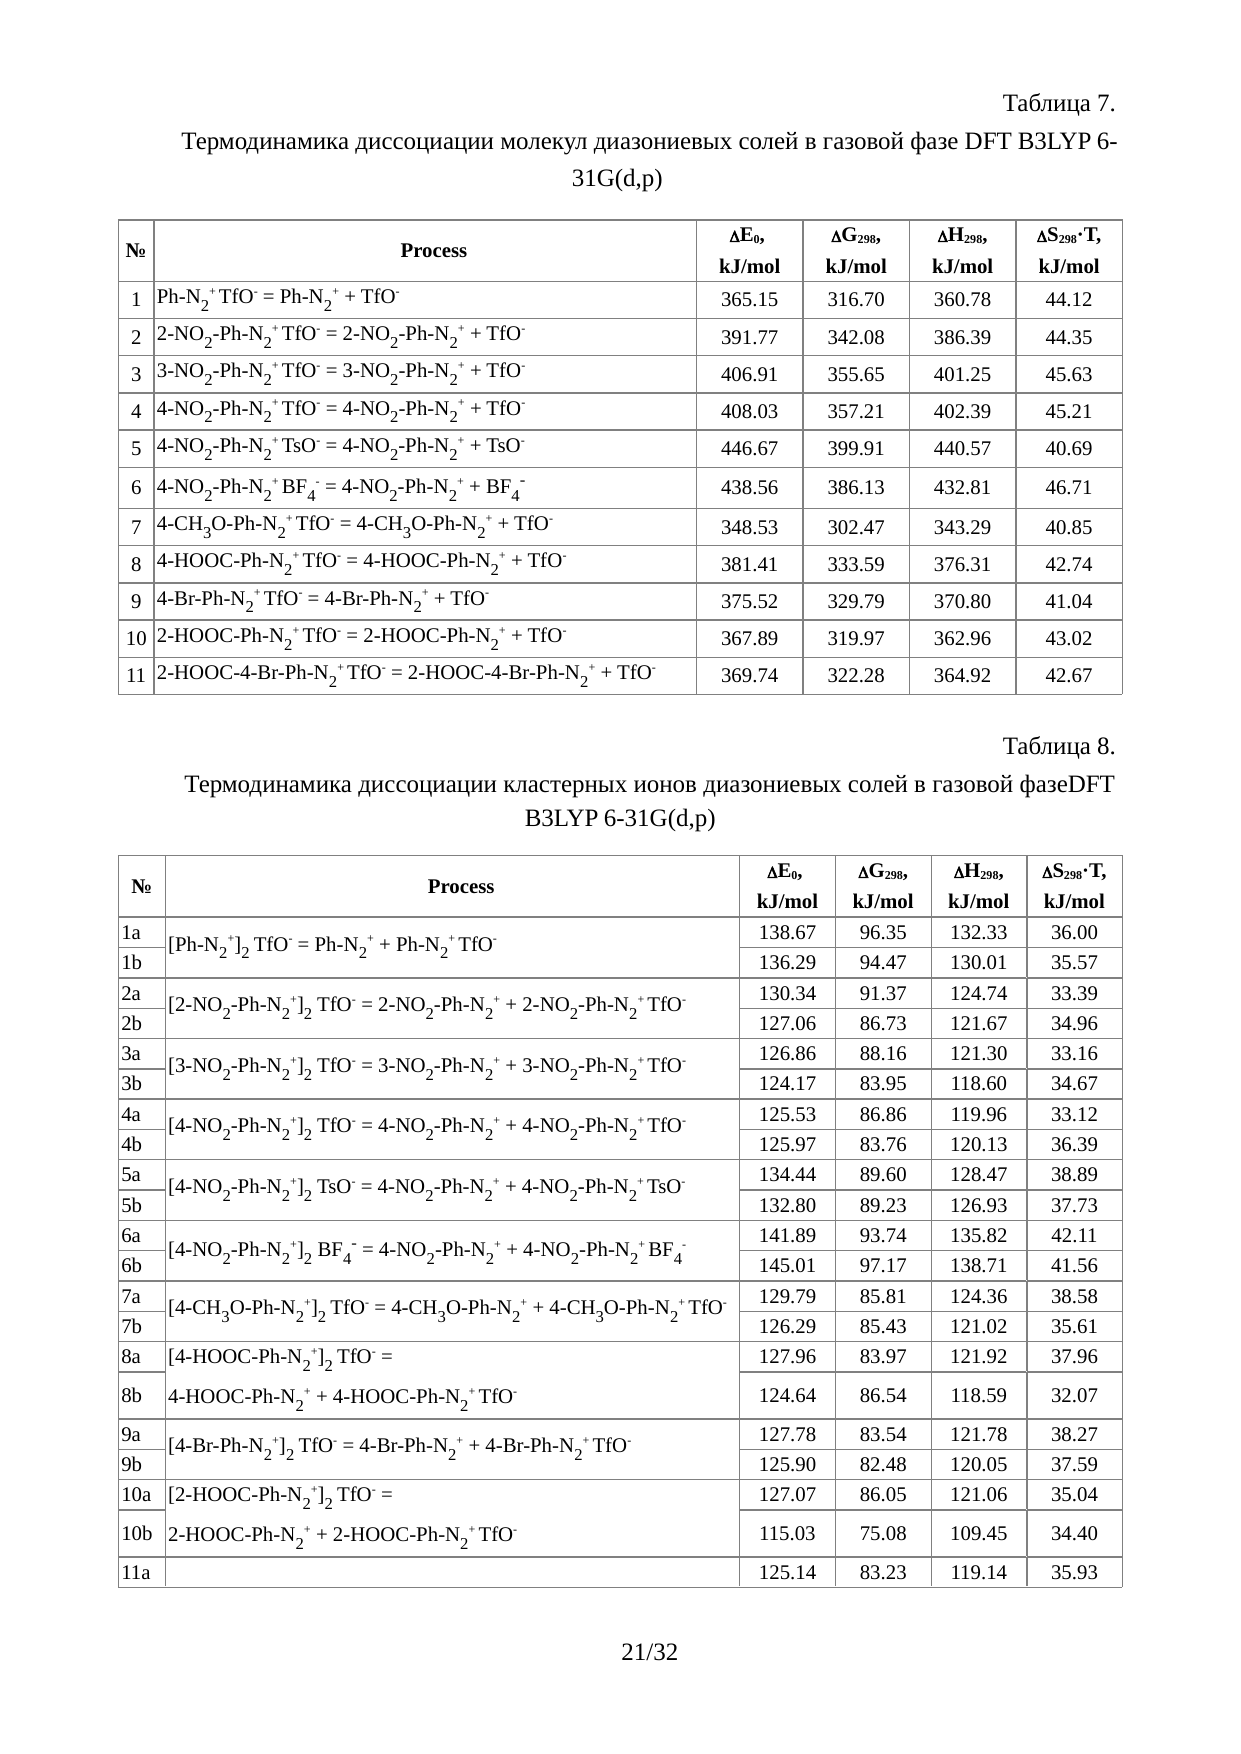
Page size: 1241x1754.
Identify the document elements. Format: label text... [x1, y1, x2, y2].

table_cell 121.30 [932, 1039, 1026, 1068]
table_cell 367.89 [697, 621, 802, 657]
table_cell 302.47 [804, 509, 909, 545]
table_cell 2-HOOC-4-Br-Ph-N2+ TfO- = 2-HOOC-4-Br-Ph-N2+ + TfO- [155, 658, 696, 694]
table_cell 402.39 [910, 394, 1015, 429]
table_cell 333.59 [804, 546, 909, 582]
table_cell 124.17 [740, 1070, 835, 1098]
table_cell 125.53 [740, 1100, 835, 1129]
table_cell 34.67 [1028, 1070, 1122, 1098]
table_cell 3b [119, 1070, 165, 1098]
table_cell 11a [119, 1558, 165, 1587]
table_cell 38.89 [1028, 1160, 1122, 1189]
table_header DH298, kJ/mol [932, 856, 1026, 916]
table_cell 120.13 [932, 1130, 1026, 1159]
table_cell 121.78 [932, 1420, 1026, 1448]
table_cell 357.21 [804, 394, 909, 429]
table_header DG298, kJ/mol [836, 856, 931, 916]
table_cell 1b [119, 948, 165, 977]
table_cell 369.74 [697, 658, 802, 694]
table_cell 41.04 [1017, 584, 1122, 619]
table_cell 42.74 [1017, 546, 1122, 582]
table_cell 9a [119, 1420, 165, 1448]
table_cell 41.56 [1028, 1251, 1122, 1280]
table_cell 86.54 [836, 1373, 931, 1418]
table_cell 316.70 [804, 282, 909, 318]
table_cell 2-HOOC-Ph-N2+ TfO- = 2-HOOC-Ph-N2+ + TfO- [155, 621, 696, 657]
table_cell 381.41 [697, 546, 802, 582]
table_cell 130.01 [932, 948, 1026, 977]
table_cell 5 [119, 431, 153, 467]
table_cell 8 [119, 546, 153, 582]
table_cell 134.44 [740, 1160, 835, 1189]
table_cell 118.60 [932, 1070, 1026, 1098]
table_cell 75.08 [836, 1511, 931, 1556]
text Таблица 8. [118, 731, 1122, 760]
table_header DS298·T, kJ/mol [1028, 856, 1122, 916]
table_cell 36.00 [1028, 918, 1122, 947]
table_cell 132.80 [740, 1191, 835, 1219]
table_cell 42.67 [1017, 658, 1122, 694]
table_cell [4-HOOC-Ph-N2+]2 TfO- = 4-HOOC-Ph-N2+ + 4-HOOC-Ph-N2+ TfO- [166, 1342, 739, 1418]
table_cell 121.06 [932, 1480, 1026, 1509]
table_cell 375.52 [697, 584, 802, 619]
table_cell 3 [119, 356, 153, 392]
table_header DE0, kJ/mol [740, 856, 835, 916]
table_cell 44.12 [1017, 282, 1122, 318]
table_cell 85.81 [836, 1282, 931, 1311]
table_cell 386.13 [804, 468, 909, 508]
table_cell 120.05 [932, 1450, 1026, 1479]
table_cell 2 [119, 319, 153, 355]
table_cell 35.04 [1028, 1480, 1122, 1509]
table_cell 34.96 [1028, 1009, 1122, 1038]
table_cell 406.91 [697, 356, 802, 392]
table_cell 115.03 [740, 1511, 835, 1556]
table_cell 10a [119, 1480, 165, 1509]
table_cell 119.14 [931, 1558, 1026, 1587]
table_cell 83.54 [836, 1420, 931, 1448]
table_cell 9b [119, 1450, 165, 1479]
table_cell 5a [119, 1160, 165, 1189]
table_header DE0, kJ/mol [697, 221, 802, 281]
table_header DG298, kJ/mol [804, 221, 909, 281]
table_cell 4-NO2-Ph-N2+ TfO- = 4-NO2-Ph-N2+ + TfO- [155, 394, 696, 429]
table_cell [4-NO2-Ph-N2+]2 TfO- = 4-NO2-Ph-N2+ + 4-NO2-Ph-N2+ TfO- [166, 1100, 739, 1159]
table_cell 343.29 [910, 509, 1015, 545]
table_cell 432.81 [910, 468, 1015, 508]
table_cell 125.97 [740, 1130, 835, 1159]
table_cell 128.47 [932, 1160, 1026, 1189]
table_cell 37.96 [1028, 1342, 1122, 1371]
table_cell 4-NO2-Ph-N2+ BF4- = 4-NO2-Ph-N2+ + BF4- [155, 468, 696, 508]
table_cell 86.86 [836, 1100, 931, 1129]
table_cell 329.79 [804, 584, 909, 619]
table_cell 145.01 [740, 1251, 835, 1280]
table_cell 391.77 [697, 319, 802, 355]
table_cell 6 [119, 468, 153, 508]
table_cell 10b [119, 1511, 165, 1556]
table_cell [4-Br-Ph-N2+]2 TfO- = 4-Br-Ph-N2+ + 4-Br-Ph-N2+ TfO- [166, 1420, 739, 1479]
table_cell 7 [119, 509, 153, 545]
table_header Process [166, 856, 739, 916]
table_cell 446.67 [697, 431, 802, 467]
table_cell 121.67 [932, 1009, 1026, 1038]
table_cell 121.92 [932, 1342, 1026, 1371]
table_cell 4-CH3O-Ph-N2+ TfO- = 4-CH3O-Ph-N2+ + TfO- [155, 509, 696, 545]
table_cell [4-NO2-Ph-N2+]2 TsO- = 4-NO2-Ph-N2+ + 4-NO2-Ph-N2+ TsO- [166, 1160, 739, 1219]
table_cell 364.92 [910, 658, 1015, 694]
table_cell 32.07 [1028, 1373, 1122, 1418]
table_cell 94.47 [836, 948, 931, 977]
table_cell 127.78 [740, 1420, 835, 1448]
table_cell 35.93 [1026, 1558, 1122, 1587]
text Термодинамика диссоциации кластерных ионов диазониевых солей в газовой фазеDFT B3LYP 6-31G(d,p) [118, 769, 1122, 832]
table_cell 37.73 [1028, 1191, 1122, 1219]
table_cell 89.60 [836, 1160, 931, 1189]
table_cell 141.89 [740, 1221, 835, 1250]
table_cell 45.63 [1017, 356, 1122, 392]
table_cell 1a [119, 918, 165, 947]
table_cell 126.29 [740, 1312, 835, 1341]
table_cell 126.93 [932, 1191, 1026, 1219]
table_cell [Ph-N2+]2 TfO- = Ph-N2+ + Ph-N2+ TfO- [166, 918, 739, 977]
table_cell 3a [119, 1039, 165, 1068]
table_cell 38.58 [1028, 1282, 1122, 1311]
text Таблица 7. [118, 88, 1122, 117]
table_cell 322.28 [804, 658, 909, 694]
table_cell 2-NO2-Ph-N2+ TfO- = 2-NO2-Ph-N2+ + TfO- [155, 319, 696, 355]
table_cell 33.16 [1028, 1039, 1122, 1068]
table_cell 129.79 [740, 1282, 835, 1311]
table_cell 6a [119, 1221, 165, 1250]
table_cell 83.97 [836, 1342, 931, 1371]
table_cell 83.95 [836, 1070, 931, 1098]
table_cell 4-HOOC-Ph-N2+ TfO- = 4-HOOC-Ph-N2+ + TfO- [155, 546, 696, 582]
table_cell 91.37 [836, 979, 931, 1007]
table_cell 40.85 [1017, 509, 1122, 545]
table_cell 10 [119, 621, 153, 657]
table_cell 386.39 [910, 319, 1015, 355]
table_cell 6b [119, 1251, 165, 1280]
table_cell 365.15 [697, 282, 802, 318]
table_cell 138.71 [932, 1251, 1026, 1280]
table_cell 376.31 [910, 546, 1015, 582]
table_cell 126.86 [740, 1039, 835, 1068]
table_cell 119.96 [932, 1100, 1026, 1129]
table_cell 3-NO2-Ph-N2+ TfO- = 3-NO2-Ph-N2+ + TfO- [155, 356, 696, 392]
table_cell [4-CH3O-Ph-N2+]2 TfO- = 4-CH3O-Ph-N2+ + 4-CH3O-Ph-N2+ TfO- [166, 1282, 739, 1341]
table_cell 438.56 [697, 468, 802, 508]
table_cell 35.61 [1028, 1312, 1122, 1341]
table_cell 86.73 [836, 1009, 931, 1038]
table_cell 83.23 [835, 1558, 931, 1587]
table_cell 124.36 [932, 1282, 1026, 1311]
table_cell [2-NO2-Ph-N2+]2 TfO- = 2-NO2-Ph-N2+ + 2-NO2-Ph-N2+ TfO- [166, 979, 739, 1038]
table_cell 40.69 [1017, 431, 1122, 467]
table_cell 440.57 [910, 431, 1015, 467]
table_cell 97.17 [836, 1251, 931, 1280]
table_cell 42.11 [1028, 1221, 1122, 1250]
table_cell 124.64 [740, 1373, 835, 1418]
table_cell 130.34 [740, 979, 835, 1007]
table_cell 2b [119, 1009, 165, 1038]
table_cell 401.25 [910, 356, 1015, 392]
table_cell 124.74 [932, 979, 1026, 1007]
table_cell 360.78 [910, 282, 1015, 318]
table_cell 127.07 [740, 1480, 835, 1509]
table_header № [119, 221, 153, 281]
table_cell 7a [119, 1282, 165, 1311]
table_cell 36.39 [1028, 1130, 1122, 1159]
table_cell 44.35 [1017, 319, 1122, 355]
table_cell 342.08 [804, 319, 909, 355]
table_cell 138.67 [740, 918, 835, 947]
table_cell 8a [119, 1342, 165, 1371]
table_header № [119, 856, 165, 916]
table_cell 4-NO2-Ph-N2+ TsO- = 4-NO2-Ph-N2+ + TsO- [155, 431, 696, 467]
table_header DS298·T, kJ/mol [1017, 221, 1122, 281]
table_cell 35.57 [1028, 948, 1122, 977]
table_cell 96.35 [836, 918, 931, 947]
table_cell 88.16 [836, 1039, 931, 1068]
table_cell 121.02 [932, 1312, 1026, 1341]
table_cell 370.80 [910, 584, 1015, 619]
table_cell 5b [119, 1191, 165, 1219]
table_cell 37.59 [1028, 1450, 1122, 1479]
table_cell 136.29 [740, 948, 835, 977]
table_cell 38.27 [1028, 1420, 1122, 1448]
table_cell 86.05 [836, 1480, 931, 1509]
table_cell 135.82 [932, 1221, 1026, 1250]
table_cell 132.33 [932, 918, 1026, 947]
table_cell 46.71 [1017, 468, 1122, 508]
table_cell [2-HOOC-Ph-N2+]2 TfO- = 2-HOOC-Ph-N2+ + 2-HOOC-Ph-N2+ TfO- [166, 1480, 739, 1556]
table_cell 4 [119, 394, 153, 429]
table_cell 399.91 [804, 431, 909, 467]
table_cell 348.53 [697, 509, 802, 545]
table_cell 34.40 [1028, 1511, 1122, 1556]
table_cell 93.74 [836, 1221, 931, 1250]
table_cell [4-NO2-Ph-N2+]2 BF4- = 4-NO2-Ph-N2+ + 4-NO2-Ph-N2+ BF4- [166, 1221, 739, 1280]
table_header DH298, kJ/mol [910, 221, 1015, 281]
table_cell 11 [119, 658, 153, 694]
table_cell 4a [119, 1100, 165, 1129]
table_cell 82.48 [836, 1450, 931, 1479]
table_cell 355.65 [804, 356, 909, 392]
table_cell [165, 1558, 739, 1587]
table_cell 43.02 [1017, 621, 1122, 657]
table_cell 4b [119, 1130, 165, 1159]
table_cell 9 [119, 584, 153, 619]
table_cell 319.97 [804, 621, 909, 657]
table_cell 125.14 [739, 1558, 835, 1587]
table_cell 45.21 [1017, 394, 1122, 429]
table_cell 85.43 [836, 1312, 931, 1341]
table_cell [3-NO2-Ph-N2+]2 TfO- = 3-NO2-Ph-N2+ + 3-NO2-Ph-N2+ TfO- [166, 1039, 739, 1098]
table_cell 83.76 [836, 1130, 931, 1159]
text Термодинамика диссоциации молекул диазониевых солей в газовой фазе DFT B3LYP 6-31G(d,p) [118, 126, 1122, 192]
table_cell 1 [119, 282, 153, 318]
table_header Process [155, 221, 696, 281]
table_cell 33.12 [1028, 1100, 1122, 1129]
table_cell 118.59 [932, 1373, 1026, 1418]
table_cell 2a [119, 979, 165, 1007]
table_cell 109.45 [932, 1511, 1026, 1556]
table_cell 7b [119, 1312, 165, 1341]
table_cell 127.06 [740, 1009, 835, 1038]
table_cell 4-Br-Ph-N2+ TfO- = 4-Br-Ph-N2+ + TfO- [155, 584, 696, 619]
table_cell 33.39 [1028, 979, 1122, 1007]
table_cell Ph-N2+ TfO- = Ph-N2+ + TfO- [155, 282, 696, 318]
table_cell 408.03 [697, 394, 802, 429]
table_cell 127.96 [740, 1342, 835, 1371]
table_cell 89.23 [836, 1191, 931, 1219]
table_cell 8b [119, 1373, 165, 1418]
table_cell 362.96 [910, 621, 1015, 657]
table_cell 125.90 [740, 1450, 835, 1479]
